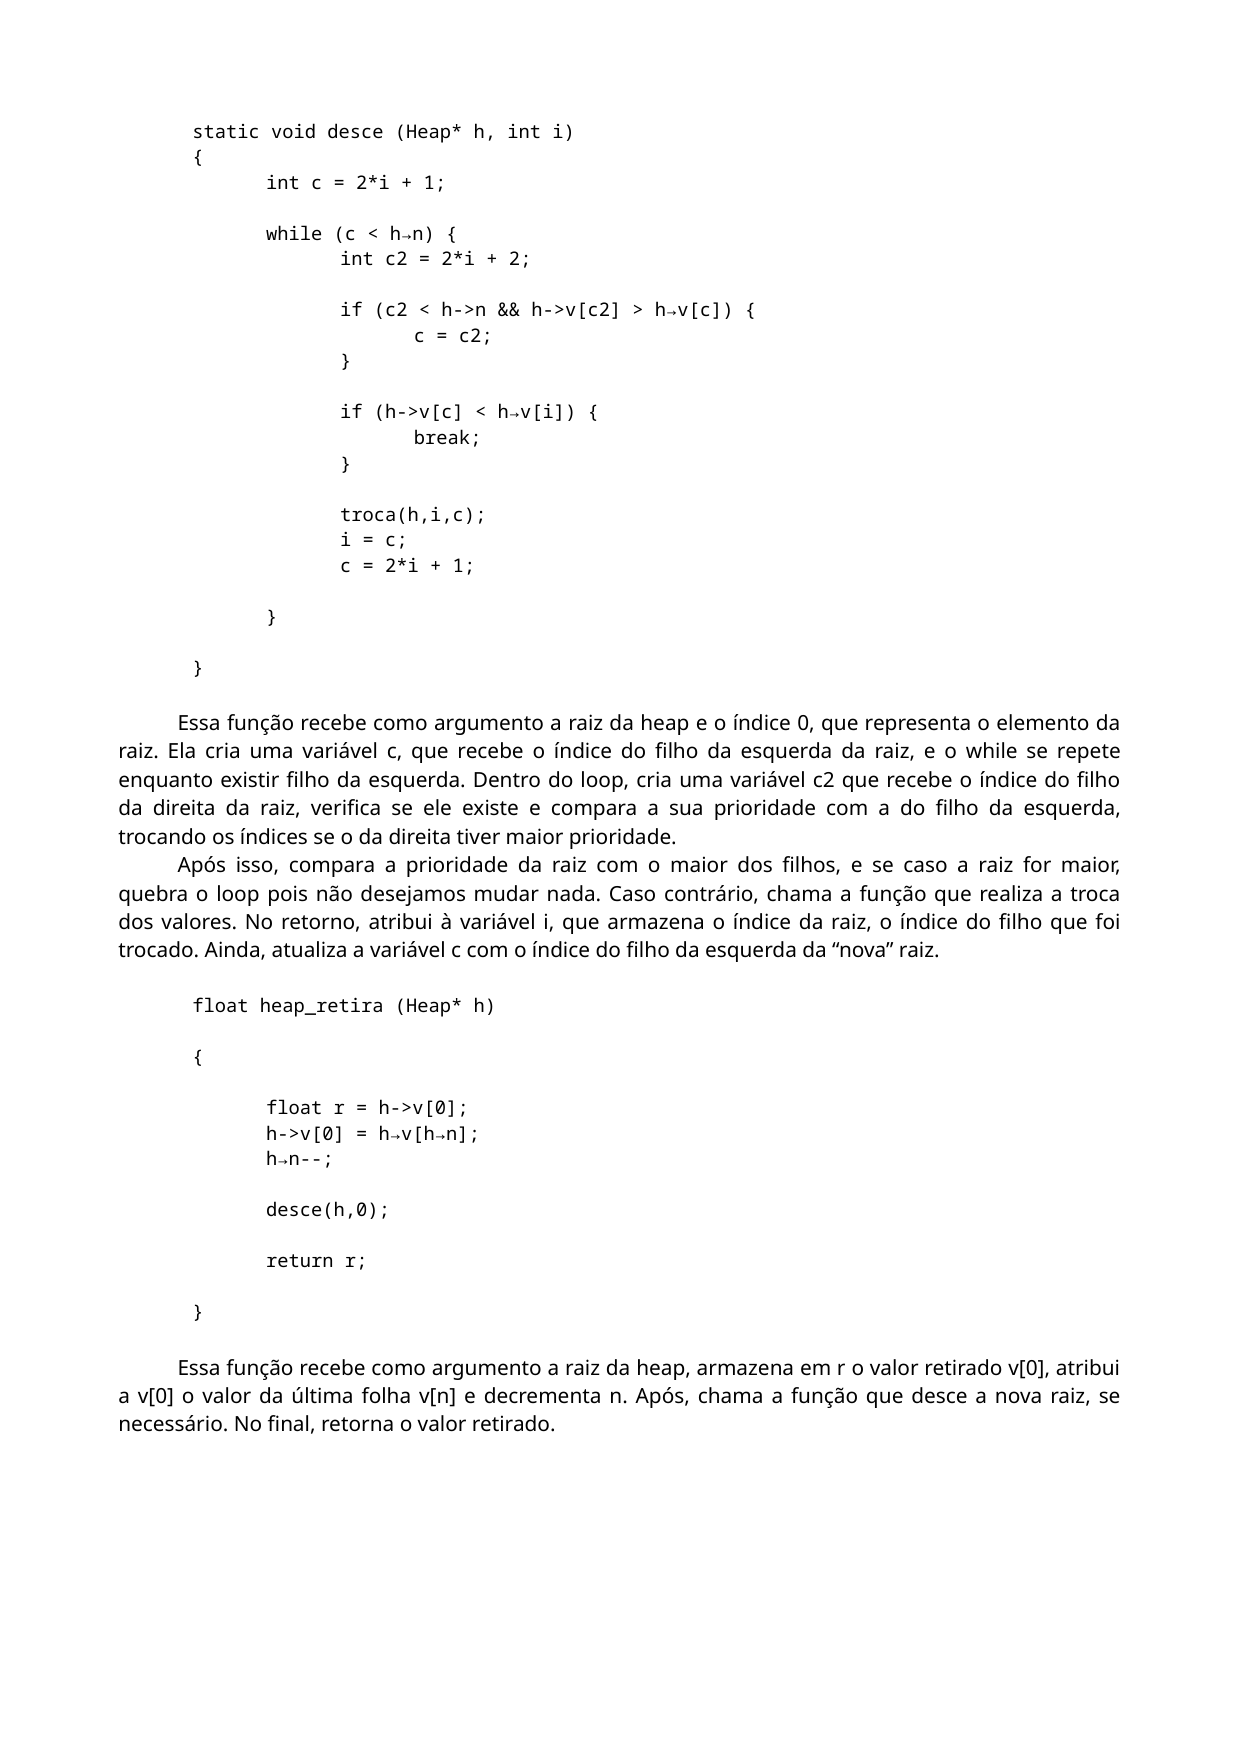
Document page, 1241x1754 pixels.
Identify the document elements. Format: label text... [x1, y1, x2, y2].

text } [266, 603, 1122, 628]
text if (c2 < h->n && h->v[c2] > h→v[c]) { [340, 297, 1122, 322]
text { [192, 1043, 1122, 1069]
text Essa função recebe como argumento a raiz da heap, armazena em r o valor retirado v[0], atribui a v[0] o valor da última folha v[n] e decrementa n. Após, chama a função que desce a nova raiz, se necessário. No final, retorna o valor retirado. [118, 1353, 1122, 1438]
text desce(h,0); [266, 1197, 1122, 1222]
text float heap_retira (Heap* h) [192, 992, 1122, 1018]
text h->v[0] = h→v[h→n]; [266, 1120, 1122, 1146]
text int c2 = 2*i + 2; [340, 246, 1122, 271]
text Após isso, compara a prioridade da raiz com o maior dos filhos, e se caso a raiz for maior, quebra o loop pois não desejamos mudar nada. Caso contrário, chama a função que realiza a troca dos valores. No retorno, atribui à variável i, que armazena o índice da raiz, o índice do filho que foi trocado. Ainda, atualiza a variável c com o índice do filho da esquerda da “nova” raiz. [118, 850, 1122, 964]
text } [266, 450, 1122, 475]
text troca(h,i,c); [340, 501, 1122, 526]
text float r = h->v[0]; [266, 1094, 1122, 1120]
text c = 2*i + 1; [340, 552, 1122, 577]
text } [118, 654, 1122, 679]
text static void desce (Heap* h, int i) [118, 118, 1122, 144]
text { [118, 144, 1122, 169]
text i = c; [340, 526, 1122, 552]
text if (h->v[c] < h→v[i]) { [340, 399, 1122, 424]
text c = c2; [413, 322, 1122, 348]
text while (c < h→n) { [266, 220, 1122, 246]
text h→n--; [266, 1146, 1122, 1171]
text return r; [266, 1248, 1122, 1273]
text break; [413, 424, 1122, 450]
text Essa função recebe como argumento a raiz da heap e o índice 0, que representa o elemento da raiz. Ela cria uma variável c, que recebe o índice do filho da esquerda da raiz, e o while se repete enquanto existir filho da esquerda. Dentro do loop, cria uma variável c2 que recebe o índice do filho da direita da raiz, verifica se ele existe e compara a sua prioridade com a do filho da esquerda, trocando os índices se o da direita tiver maior prioridade. [118, 708, 1122, 850]
text } [192, 1299, 1122, 1324]
text int c = 2*i + 1; [266, 169, 1122, 195]
text } [118, 348, 1122, 373]
